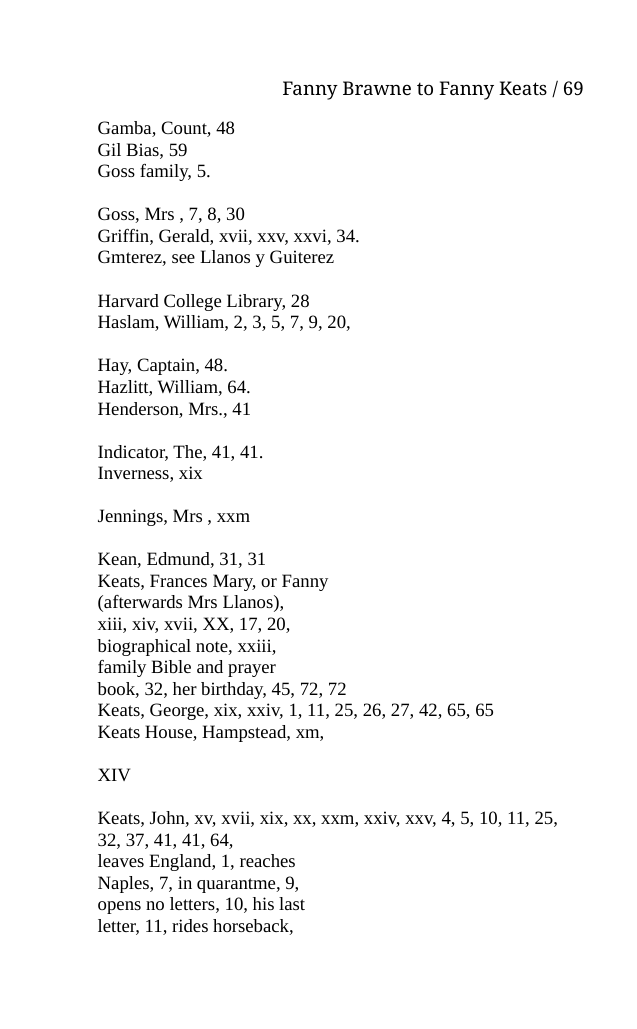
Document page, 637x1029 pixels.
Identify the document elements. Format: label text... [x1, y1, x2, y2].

text book, 32, her birthday, 45, 72, 72 [97, 678, 583, 699]
text Haslam, William, 2, 3, 5, 7, 9, 20, [97, 311, 583, 333]
text letter, 11, rides horseback, [97, 915, 583, 936]
text Keats, Frances Mary, or Fanny [97, 570, 583, 591]
text Gamba, Count, 48 [97, 117, 583, 139]
text biographical note, xxiii, [97, 634, 583, 656]
text Griffin, Gerald, xvii, xxv, xxvi, 34. [97, 225, 583, 246]
text Hay, Captain, 48. [97, 354, 583, 376]
text Gil Bias, 59 [97, 139, 583, 160]
text Keats, John, xv, xvii, xix, xx, xxm, xxiv, xxv, 4, 5, 10, 11, 25, 32, 37, 41, 41, 64, [97, 807, 583, 850]
text Naples, 7, in quarantme, 9, [97, 872, 583, 893]
text Keats, George, xix, xxiv, 1, 11, 25, 26, 27, 42, 65, 65 [97, 699, 583, 721]
text Harvard College Library, 28 [97, 289, 583, 311]
text (afterwards Mrs Llanos), [97, 591, 583, 613]
text family Bible and prayer [97, 656, 583, 678]
text Goss, Mrs , 7, 8, 30 [97, 203, 583, 225]
text xiii, xiv, xvii, XX, 17, 20, [97, 613, 583, 634]
text Goss family, 5. [97, 160, 583, 182]
text Hazlitt, William, 64. [97, 376, 583, 397]
text Inverness, xix [97, 462, 583, 484]
text XIV [97, 764, 583, 786]
text Kean, Edmund, 31, 31 [97, 548, 583, 570]
text Indicator, The, 41, 41. [97, 441, 583, 462]
text Keats House, Hampstead, xm, [97, 721, 583, 742]
text opens no letters, 10, his last [97, 893, 583, 915]
text Gmterez, see Llanos y Guiterez [97, 246, 583, 268]
text Jennings, Mrs , xxm [97, 505, 583, 527]
text Henderson, Mrs., 41 [97, 397, 583, 419]
text leaves England, 1, reaches [97, 850, 583, 872]
